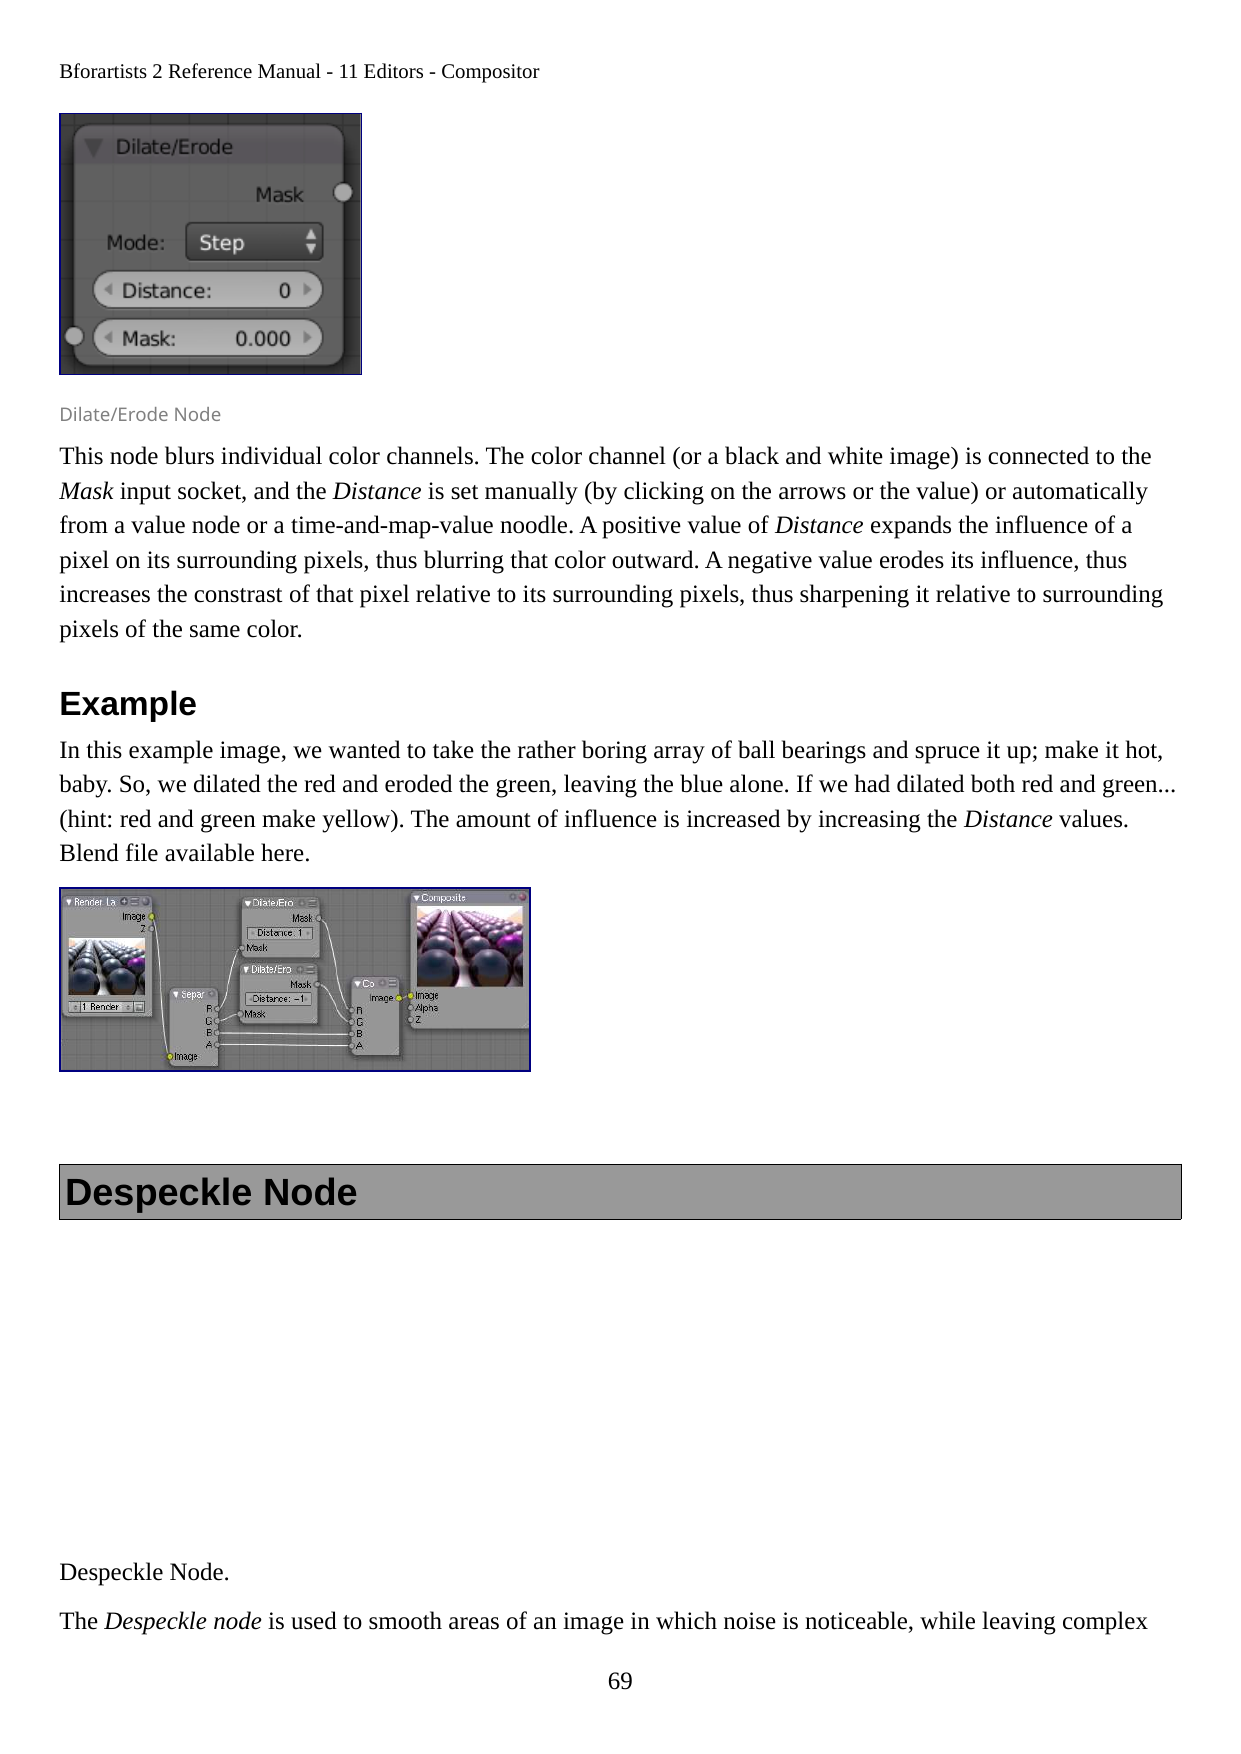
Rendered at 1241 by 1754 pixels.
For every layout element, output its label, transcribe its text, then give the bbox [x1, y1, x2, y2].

table_header Despeckle Node [60, 1165, 1181, 1219]
text Despeckle Node. [59, 1557, 1181, 1586]
text The Despeckle node is used to smooth areas of an image in which noise is noticeable, while leaving complex [59, 1606, 1181, 1635]
text Dilate/Erode Node [59, 395, 1181, 427]
text In this example image, we wanted to take the rather boring array of ball bearings and spruce it up; make it hot, baby. So, we dilated the red and eroded the green, leaving the blue alone. If we had dilated both red and green...(hint: red and green make yellow). The amount of influence is increased by increasing the Distance values. Blend file available here. [59, 735, 1181, 867]
picture [61, 889, 529, 1070]
subtitle Example [59, 683, 1181, 722]
picture [61, 114, 361, 374]
text This node blurs individual color channels. The color channel (or a black and white image) is connected to the Mask input socket, and the Distance is set manually (by clicking on the arrows or the value) or automatically from a value node or a time-and-map-value noodle. A positive value of Distance expands the influence of a pixel on its surrounding pixels, thus blurring that color outward. A negative value erodes its influence, thus increases the constrast of that pixel relative to its surrounding pixels, thus sharpening it relative to surrounding pixels of the same color. [59, 441, 1181, 642]
